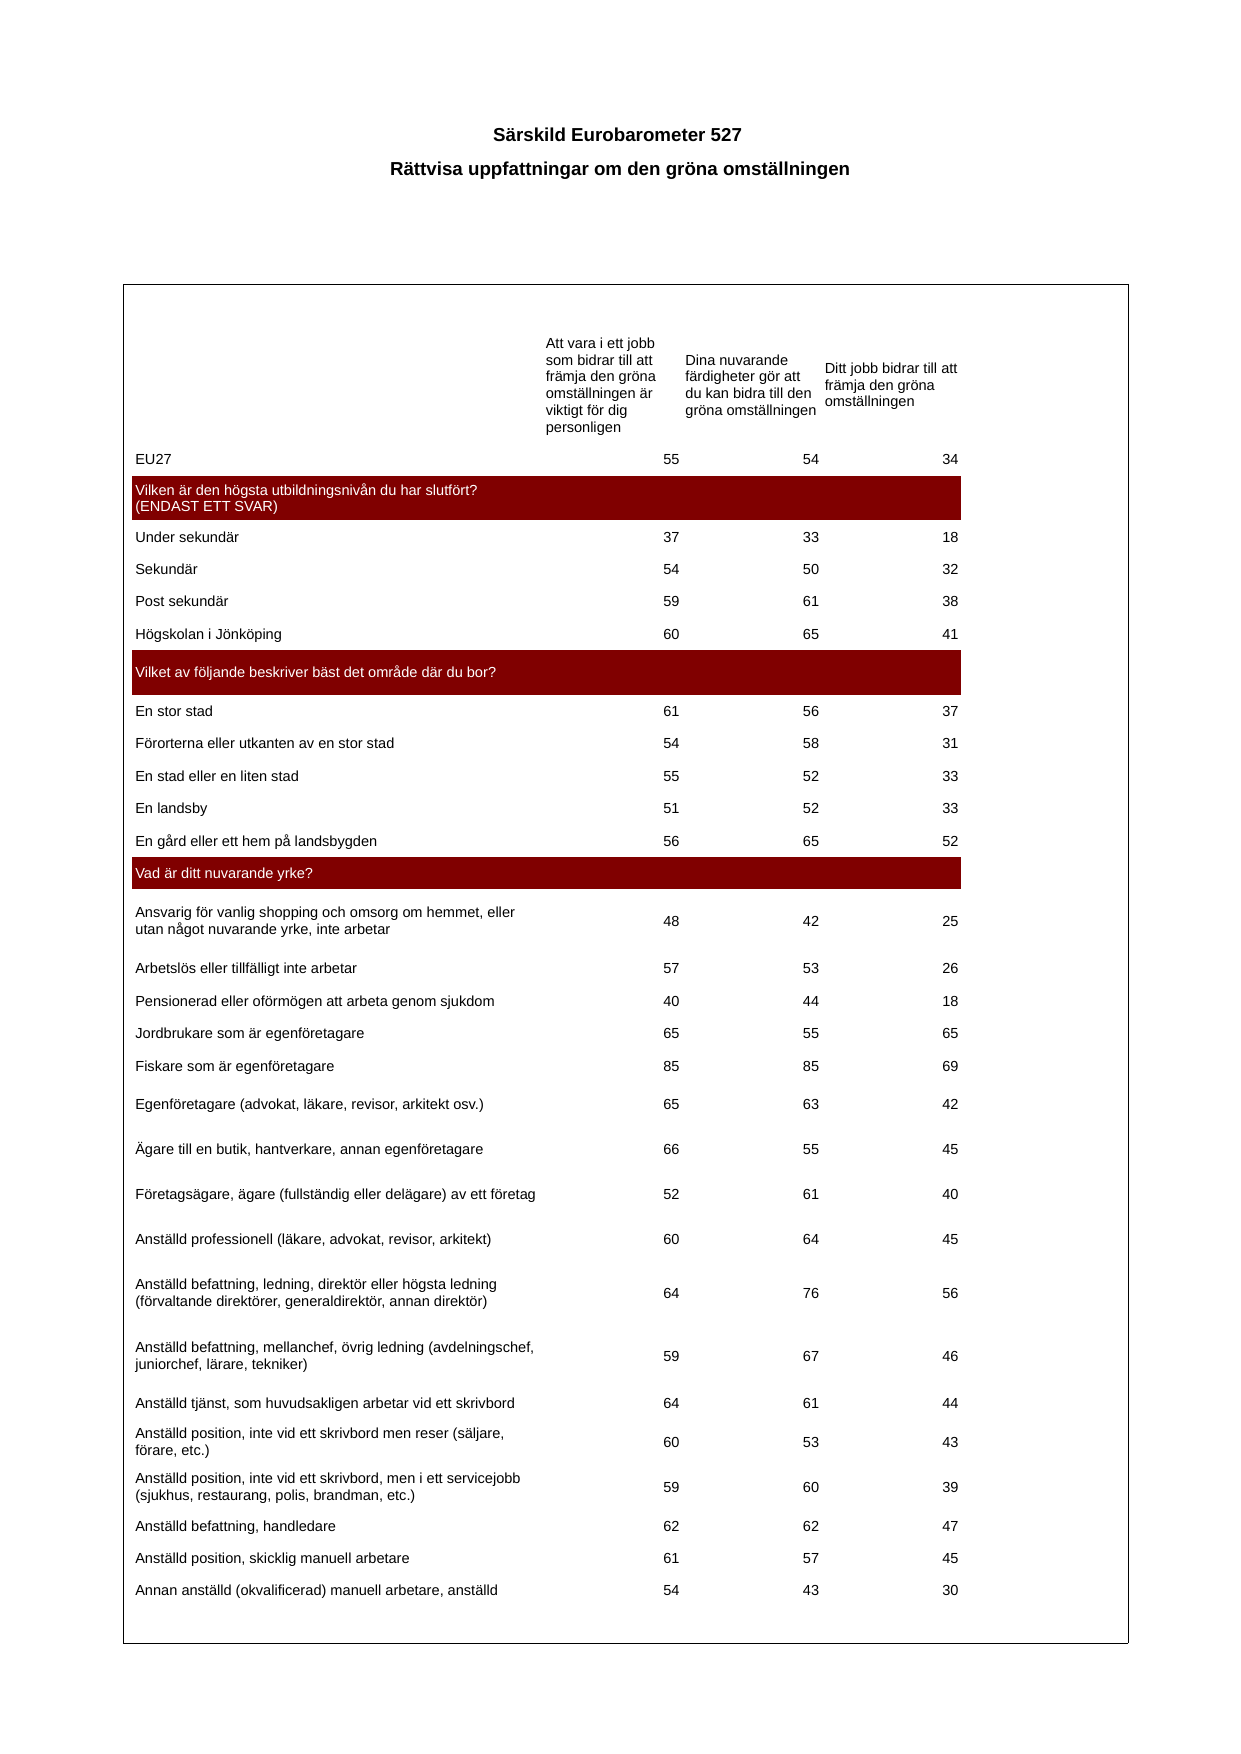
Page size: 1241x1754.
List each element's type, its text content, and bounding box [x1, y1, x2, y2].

table_cell Anställd befattning, ledning, direktör eller högsta ledning (förvaltande direktörer, generaldirektör, annan direktör) [132, 1261, 543, 1324]
table_cell 59 [543, 585, 682, 618]
table_cell 40 [822, 1172, 961, 1216]
table_cell 55 [682, 1127, 822, 1172]
table_cell Vilken är den högsta utbildningsnivån du har slutfört? (ENDAST ETT SVAR) [132, 476, 543, 520]
table_cell Egenföretagare (advokat, läkare, revisor, arkitekt osv.) [132, 1082, 543, 1127]
table_cell 57 [682, 1542, 822, 1574]
table_cell 34 [822, 443, 961, 476]
table_cell 62 [543, 1509, 682, 1542]
table_cell 33 [822, 760, 961, 792]
table_cell 38 [822, 585, 961, 618]
table_cell 45 [822, 1127, 961, 1172]
table_cell 65 [822, 1017, 961, 1049]
table_cell 42 [682, 889, 822, 952]
table_cell Jordbrukare som är egenföretagare [132, 1017, 543, 1049]
table_cell 56 [543, 825, 682, 857]
table_cell Högskolan i Jönköping [132, 618, 543, 650]
table_cell Vad är ditt nuvarande yrke? [132, 857, 543, 889]
table_cell 53 [682, 1420, 822, 1464]
table_cell 25 [822, 889, 961, 952]
table_header Att vara i ett jobb som bidrar till att främja den gröna omställningen är viktigt för dig personligen [543, 326, 682, 443]
table_cell Annan anställd (okvalificerad) manuell arbetare, anställd [132, 1574, 543, 1607]
table_cell 45 [822, 1542, 961, 1574]
table_cell 76 [682, 1261, 822, 1324]
table_header [132, 326, 543, 443]
table_cell 62 [682, 1509, 822, 1542]
table_cell Fiskare som är egenföretagare [132, 1049, 543, 1082]
table_cell Ägare till en butik, hantverkare, annan egenföretagare [132, 1127, 543, 1172]
table_cell 37 [822, 695, 961, 727]
table_cell [822, 650, 961, 695]
table_cell 56 [822, 1261, 961, 1324]
table_cell 37 [543, 520, 682, 553]
table_cell [822, 857, 961, 889]
table_cell Förorterna eller utkanten av en stor stad [132, 727, 543, 760]
table_header Dina nuvarande färdigheter gör att du kan bidra till den gröna omställningen [682, 326, 822, 443]
table_cell Sekundär [132, 553, 543, 585]
table_cell 33 [682, 520, 822, 553]
table_cell 59 [543, 1465, 682, 1509]
table_cell 33 [822, 792, 961, 824]
table_cell Anställd professionell (läkare, advokat, revisor, arkitekt) [132, 1216, 543, 1261]
table_cell 54 [543, 727, 682, 760]
table_cell [543, 857, 682, 889]
table_cell 85 [543, 1049, 682, 1082]
table_cell 61 [682, 1172, 822, 1216]
table_cell 60 [543, 618, 682, 650]
table_cell Anställd position, inte vid ett skrivbord men reser (säljare, förare, etc.) [132, 1420, 543, 1464]
table_cell 61 [543, 1542, 682, 1574]
table_cell Anställd befattning, mellanchef, övrig ledning (avdelningschef, juniorchef, lärare, tekniker) [132, 1324, 543, 1387]
table_cell 59 [543, 1324, 682, 1387]
table_cell 52 [682, 792, 822, 824]
table_cell 65 [682, 618, 822, 650]
table_cell 31 [822, 727, 961, 760]
table_cell 61 [682, 1387, 822, 1419]
table_cell 44 [682, 985, 822, 1017]
table_cell 18 [822, 520, 961, 553]
table_cell 43 [682, 1574, 822, 1607]
table_cell Företagsägare, ägare (fullständig eller delägare) av ett företag [132, 1172, 543, 1216]
table_cell [682, 650, 822, 695]
table_cell 60 [682, 1465, 822, 1509]
table_cell 64 [682, 1216, 822, 1261]
table_cell 44 [822, 1387, 961, 1419]
table_cell 65 [543, 1017, 682, 1049]
table_cell 57 [543, 952, 682, 984]
table_cell 64 [543, 1387, 682, 1419]
table_cell Vilket av följande beskriver bäst det område där du bor? [132, 650, 543, 695]
table_cell Ansvarig för vanlig shopping och omsorg om hemmet, eller utan något nuvarande yrke, inte arbetar [132, 889, 543, 952]
table_cell 48 [543, 889, 682, 952]
table_cell 52 [682, 760, 822, 792]
table_cell 47 [822, 1509, 961, 1542]
table_cell Anställd position, skicklig manuell arbetare [132, 1542, 543, 1574]
table_cell En stad eller en liten stad [132, 760, 543, 792]
table_cell 66 [543, 1127, 682, 1172]
table_cell 52 [822, 825, 961, 857]
table_cell 60 [543, 1216, 682, 1261]
table_cell 85 [682, 1049, 822, 1082]
table_cell Arbetslös eller tillfälligt inte arbetar [132, 952, 543, 984]
table_cell En landsby [132, 792, 543, 824]
table_cell 65 [543, 1082, 682, 1127]
table_cell Under sekundär [132, 520, 543, 553]
table_cell 40 [543, 985, 682, 1017]
table_cell Anställd tjänst, som huvudsakligen arbetar vid ett skrivbord [132, 1387, 543, 1419]
table_cell 43 [822, 1420, 961, 1464]
table_cell 55 [682, 1017, 822, 1049]
table_cell [822, 476, 961, 520]
table_cell 45 [822, 1216, 961, 1261]
table_cell 46 [822, 1324, 961, 1387]
table_cell EU27 [132, 443, 543, 476]
table_cell 54 [543, 553, 682, 585]
table_cell [682, 476, 822, 520]
table_cell 55 [543, 760, 682, 792]
table_cell [682, 857, 822, 889]
table_cell Anställd position, inte vid ett skrivbord, men i ett servicejobb (sjukhus, restaurang, polis, brandman, etc.) [132, 1465, 543, 1509]
table_cell 63 [682, 1082, 822, 1127]
table_cell 53 [682, 952, 822, 984]
table_cell [543, 476, 682, 520]
table_cell 51 [543, 792, 682, 824]
table_cell 64 [543, 1261, 682, 1324]
table_cell Pensionerad eller oförmögen att arbeta genom sjukdom [132, 985, 543, 1017]
table_cell 50 [682, 553, 822, 585]
table_cell 26 [822, 952, 961, 984]
table_cell 42 [822, 1082, 961, 1127]
table_cell 52 [543, 1172, 682, 1216]
table_cell En stor stad [132, 695, 543, 727]
table_cell 54 [543, 1574, 682, 1607]
table_cell 56 [682, 695, 822, 727]
table_cell 39 [822, 1465, 961, 1509]
table_cell 69 [822, 1049, 961, 1082]
table_cell 41 [822, 618, 961, 650]
table_cell 61 [682, 585, 822, 618]
table_cell 54 [682, 443, 822, 476]
table_cell En gård eller ett hem på landsbygden [132, 825, 543, 857]
table_cell 65 [682, 825, 822, 857]
table_cell [543, 650, 682, 695]
table_cell 60 [543, 1420, 682, 1464]
table_cell 55 [543, 443, 682, 476]
table_cell 32 [822, 553, 961, 585]
table_header Ditt jobb bidrar till att främja den gröna omställningen [822, 326, 961, 443]
table_cell 30 [822, 1574, 961, 1607]
table_cell Post sekundär [132, 585, 543, 618]
table_cell 67 [682, 1324, 822, 1387]
table_cell Anställd befattning, handledare [132, 1509, 543, 1542]
table_cell 61 [543, 695, 682, 727]
table_cell 18 [822, 985, 961, 1017]
table_cell 58 [682, 727, 822, 760]
